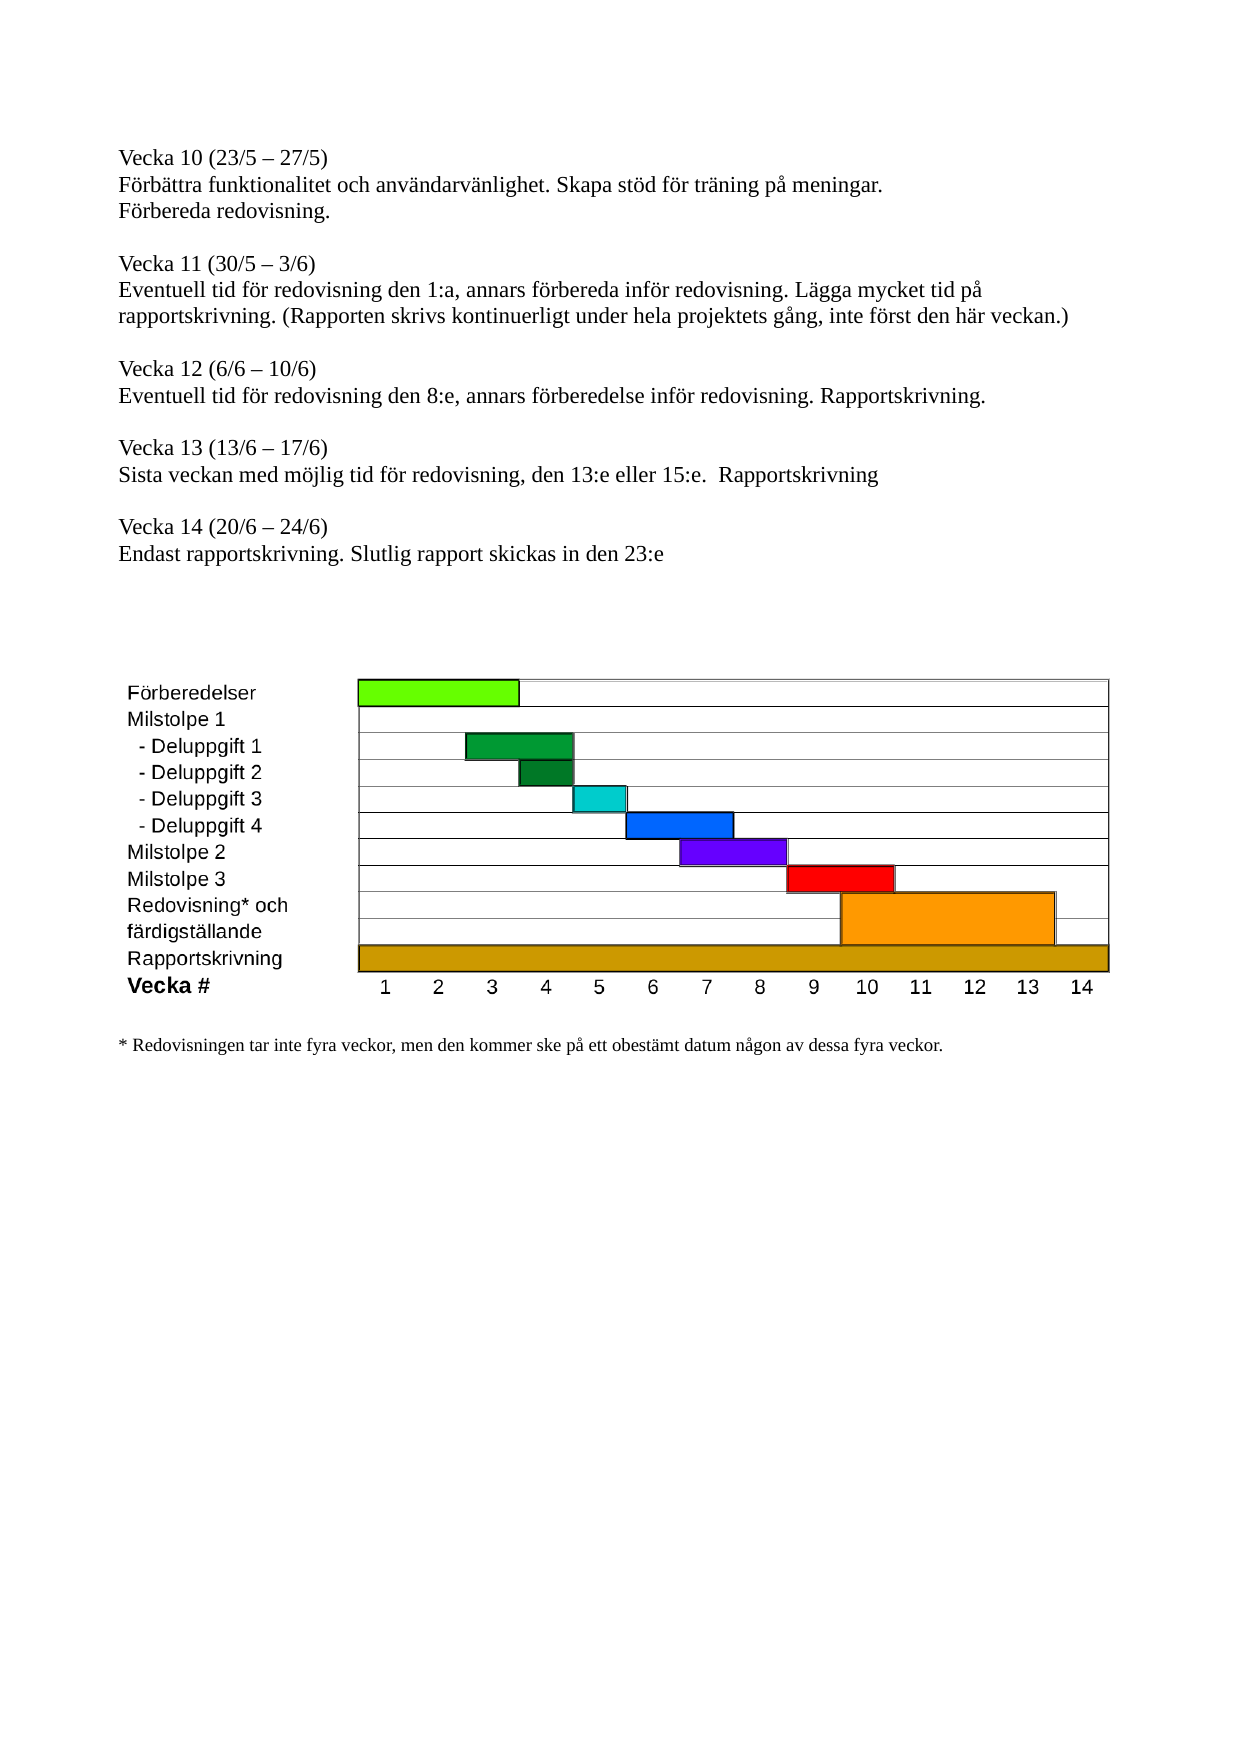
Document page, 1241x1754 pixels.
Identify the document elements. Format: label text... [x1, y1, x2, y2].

text Sista veckan med möjlig tid för redovisning, den 13:e eller 15:e. Rapportskrivning [118, 461, 1122, 487]
text Eventuell tid för redovisning den 1:a, annars förbereda inför redovisning. Lägga mycket tid på rapportskrivning. (Rapporten skrivs kontinuerligt under hela projektets gång, inte först den här veckan.) [118, 276, 1122, 329]
text Vecka 11 (30/5 – 3/6) [118, 250, 1122, 276]
text Förbättra funktionalitet och användarvänlighet. Skapa stöd för träning på meningar. [118, 171, 1122, 197]
text Förbereda redovisning. [118, 197, 1122, 223]
text Vecka 10 (23/5 – 27/5) [118, 144, 1122, 171]
text Endast rapportskrivning. Slutlig rapport skickas in den 23:e [118, 540, 1122, 566]
text Eventuell tid för redovisning den 8:e, annars förberedelse inför redovisning. Rapportskrivning. [118, 382, 1122, 408]
text Vecka 12 (6/6 – 10/6) [118, 355, 1122, 382]
text Vecka 14 (20/6 – 24/6) [118, 513, 1122, 540]
text Vecka 13 (13/6 – 17/6) [118, 434, 1122, 461]
text * Redovisningen tar inte fyra veckor, men den kommer ske på ett obestämt datum någon av dessa fyra veckor. [118, 1033, 1122, 1055]
